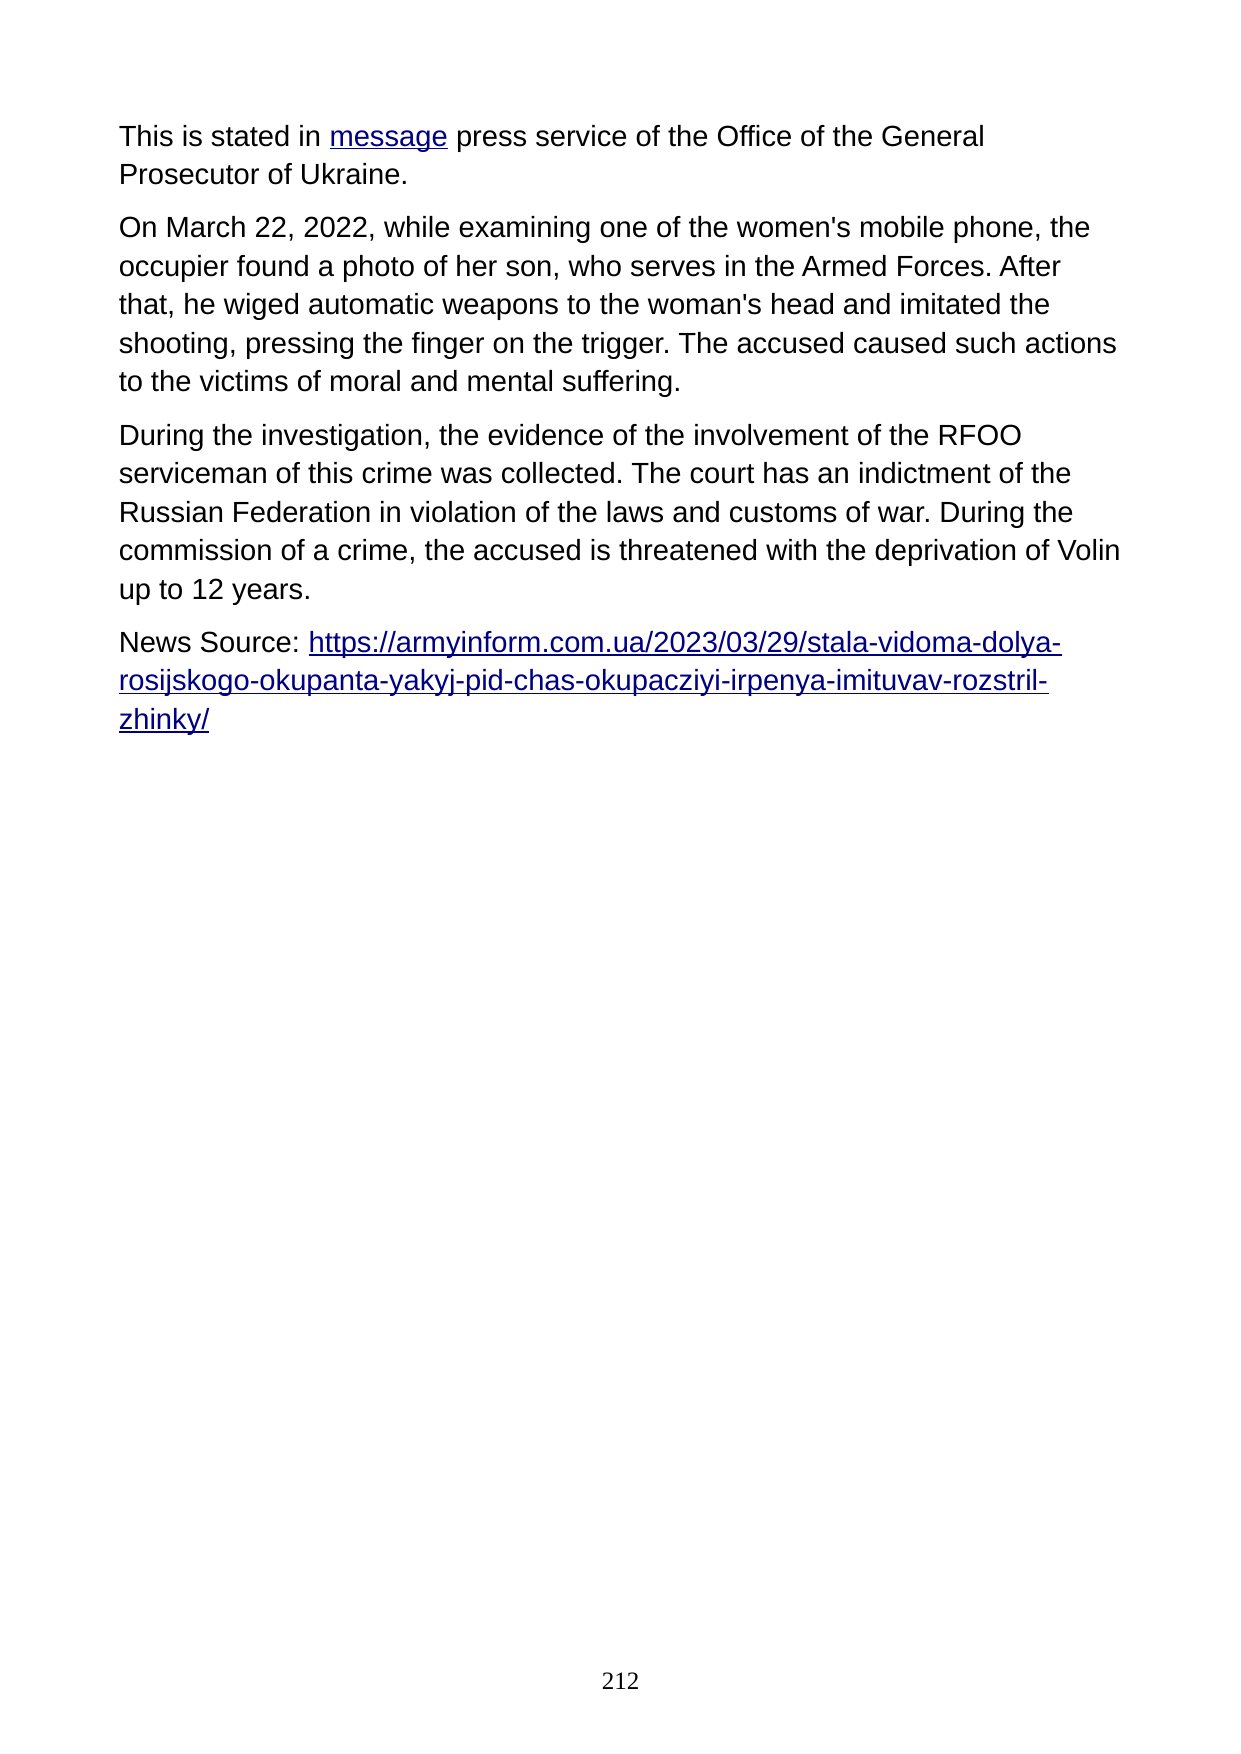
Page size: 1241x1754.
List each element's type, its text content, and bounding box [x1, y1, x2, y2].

text This is stated in message press service of the Office of the General Prosecutor of Ukraine. [118, 118, 1122, 191]
text During the investigation, the evidence of the involvement of the RFOO serviceman of this crime was collected. The court has an indictment of the Russian Federation in violation of the laws and customs of war. During the commission of a crime, the accused is threatened with the deprivation of Volin up to 12 years. [118, 417, 1122, 605]
text News Source: https://armyinform.com.ua/2023/03/29/stala-vidoma-dolya-rosijskogo-okupanta-yakyj-pid-chas-okupacziyi-irpenya-imituvav-rozstril-zhinky/ [118, 625, 1122, 735]
text On March 22, 2022, while examining one of the women's mobile phone, the occupier found a photo of her son, who serves in the Armed Forces. After that, he wiged automatic weapons to the woman's head and imitated the shooting, pressing the finger on the trigger. The accused caused such actions to the victims of moral and mental suffering. [118, 210, 1122, 398]
